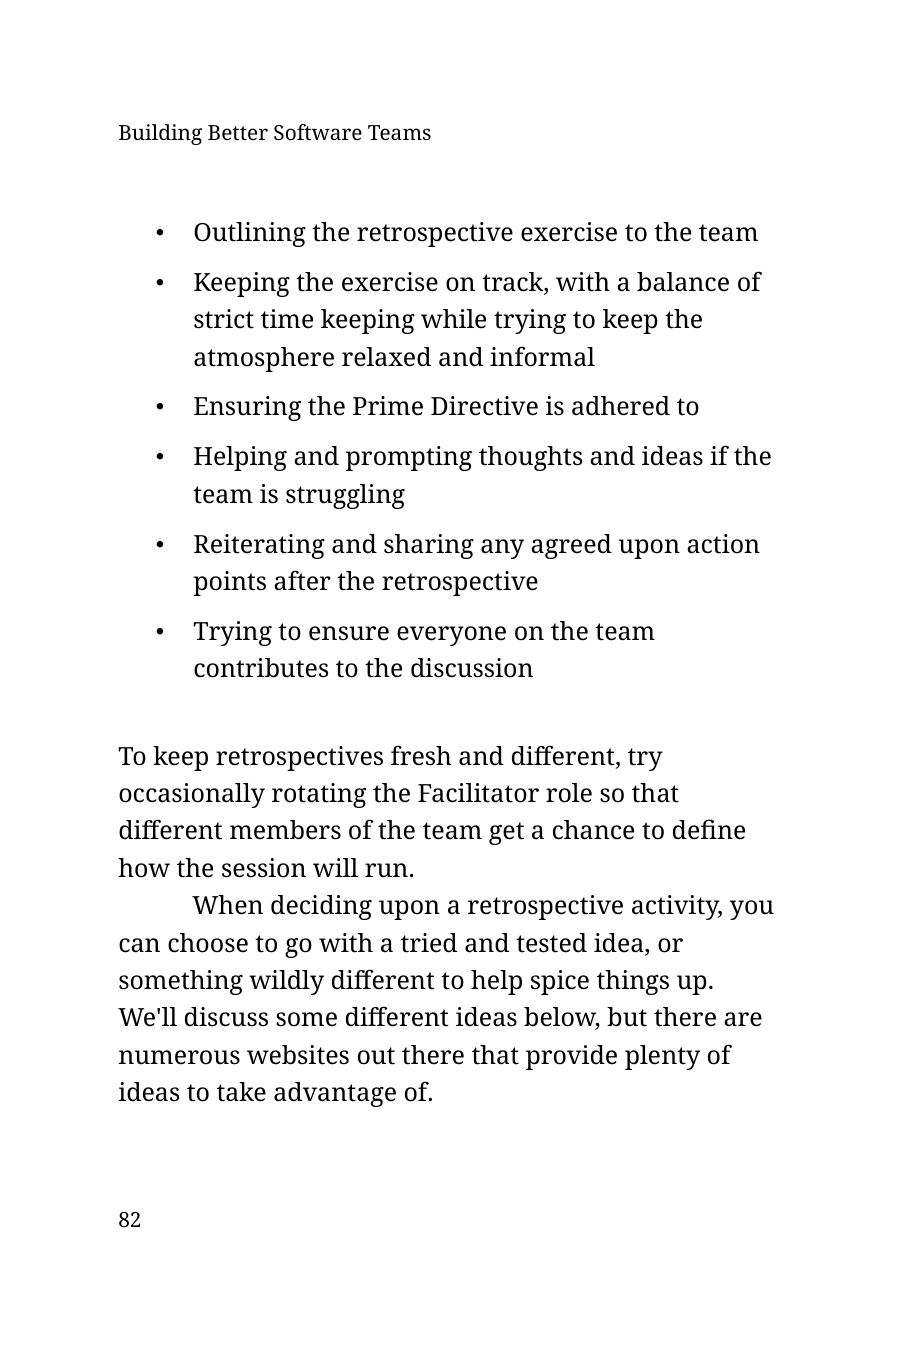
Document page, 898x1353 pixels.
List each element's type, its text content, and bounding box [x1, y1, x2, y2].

list Outlining the retrospective exercise to the team [156, 214, 779, 248]
list Keeping the exercise on track, with a balance of strict time keeping while trying to keep the atmosphere relaxed and informal [156, 264, 779, 373]
list Trying to ensure everyone on the team contributes to the discussion [156, 613, 779, 685]
list Helping and prompting thoughts and ideas if the team is struggling [156, 439, 779, 510]
text To keep retrospectives fresh and different, try occasionally rotating the Facilitator role so that different members of the team get a chance to define how the session will run. [118, 738, 779, 884]
text When deciding upon a retrospective activity, you can choose to go with a tried and tested idea, or something wildly different to help spice things up. We'll discuss some different ideas below, but there are numerous websites out there that provide plenty of ideas to take advantage of. [118, 888, 779, 1109]
list Reiterating and sharing any agreed upon action points after the retrospective [156, 526, 779, 598]
list Ensuring the Prime Directive is adhered to [156, 389, 779, 423]
